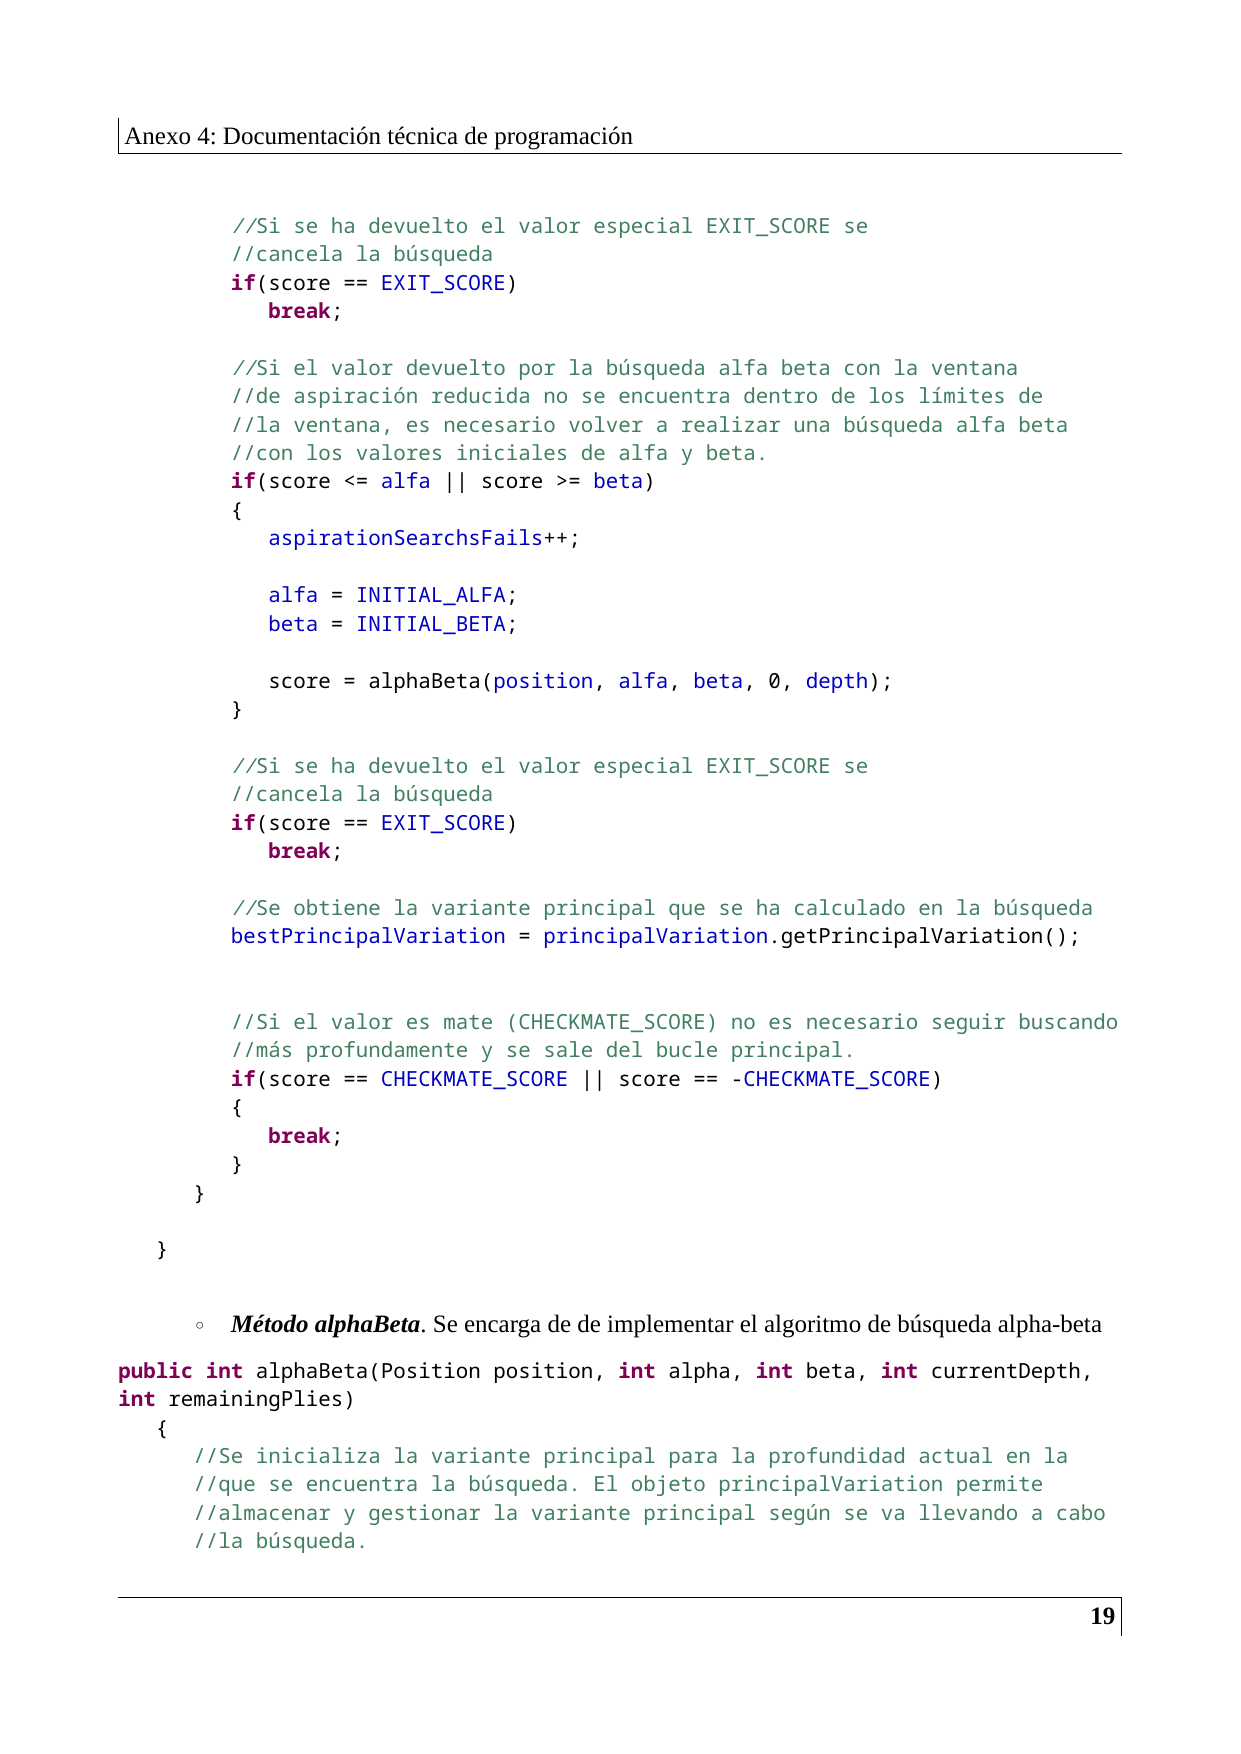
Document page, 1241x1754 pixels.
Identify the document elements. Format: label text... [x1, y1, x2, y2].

text if(score == EXIT_SCORE) [118, 268, 1122, 296]
text aspirationSearchsFails++; [118, 523, 1122, 552]
text //más profundamente y se sale del bucle principal. [118, 1035, 1122, 1064]
text //que se encuentra la búsqueda. El objeto principalVariation permite [118, 1469, 1122, 1498]
text if(score == CHECKMATE_SCORE || score == -CHECKMATE_SCORE) [118, 1064, 1122, 1092]
text { [118, 1413, 1122, 1441]
text if(score <= alfa || score >= beta) [118, 467, 1122, 495]
text } [118, 1178, 1122, 1206]
text //Si el valor devuelto por la búsqueda alfa beta con la ventana [118, 353, 1122, 381]
text break; [118, 296, 1122, 324]
text } [118, 1234, 1122, 1263]
text //Si se ha devuelto el valor especial EXIT_SCORE se [118, 751, 1122, 779]
text alfa = INITIAL_ALFA; [118, 580, 1122, 609]
text //la búsqueda. [118, 1526, 1122, 1555]
text } [118, 1149, 1122, 1178]
text //con los valores iniciales de alfa y beta. [118, 438, 1122, 467]
text //Se obtiene la variante principal que se ha calculado en la búsqueda [118, 893, 1122, 922]
text beta = INITIAL_BETA; [118, 609, 1122, 637]
text public int alphaBeta(Position position, int alpha, int beta, int currentDepth, int remainingPlies) [118, 1356, 1122, 1413]
text { [118, 495, 1122, 523]
text if(score == EXIT_SCORE) [118, 808, 1122, 836]
text //Si se ha devuelto el valor especial EXIT_SCORE se [118, 211, 1122, 239]
text { [118, 1092, 1122, 1121]
text bestPrincipalVariation = principalVariation.getPrincipalVariation(); [118, 922, 1122, 950]
text break; [118, 1121, 1122, 1149]
list Método alphaBeta. Se encarga de de implementar el algoritmo de búsqueda alpha-beta [192, 1309, 1122, 1338]
text //almacenar y gestionar la variante principal según se va llevando a cabo [118, 1498, 1122, 1526]
text //Si el valor es mate (CHECKMATE_SCORE) no es necesario seguir buscando [118, 1007, 1122, 1035]
text //la ventana, es necesario volver a realizar una búsqueda alfa beta [118, 410, 1122, 438]
text score = alphaBeta(position, alfa, beta, 0, depth); [118, 666, 1122, 694]
text } [118, 694, 1122, 723]
text //Se inicializa la variante principal para la profundidad actual en la [118, 1441, 1122, 1469]
text //de aspiración reducida no se encuentra dentro de los límites de [118, 381, 1122, 410]
text //cancela la búsqueda [118, 779, 1122, 808]
text //cancela la búsqueda [118, 239, 1122, 268]
text break; [118, 836, 1122, 865]
